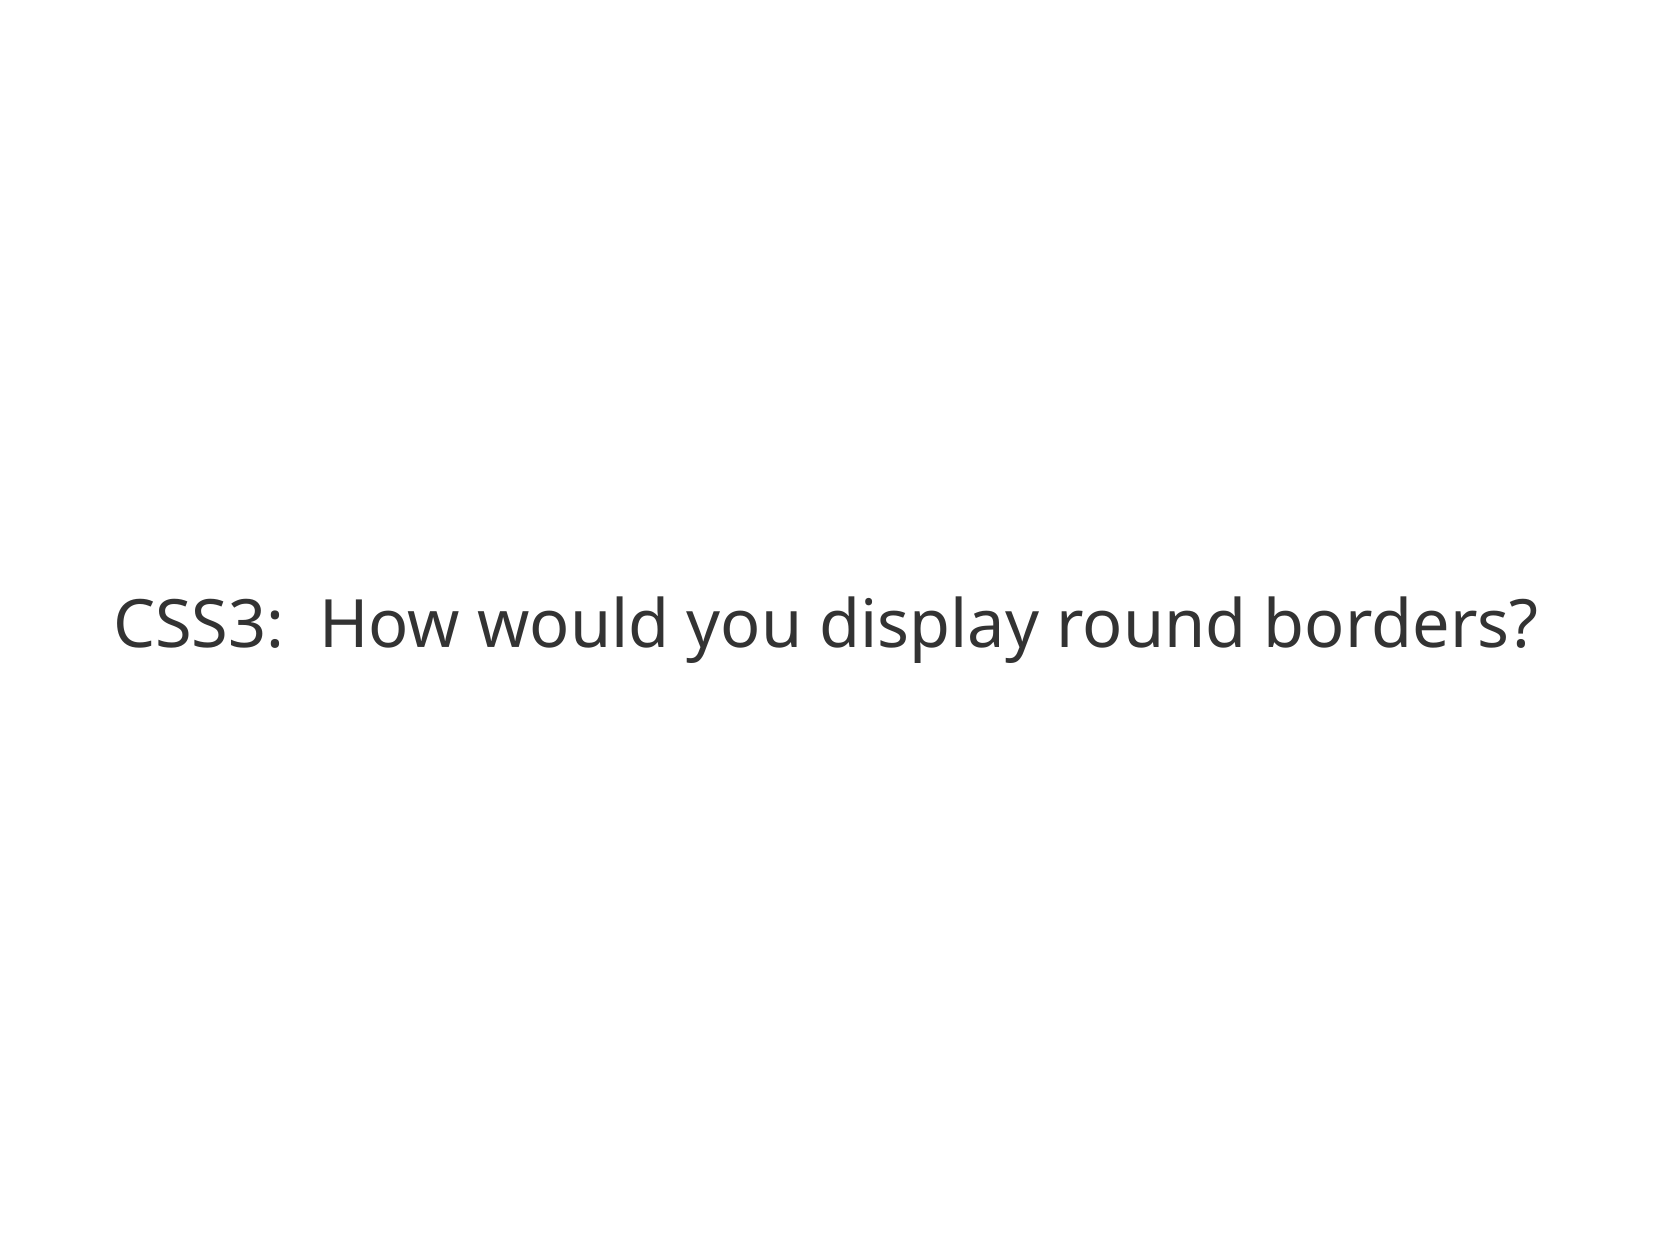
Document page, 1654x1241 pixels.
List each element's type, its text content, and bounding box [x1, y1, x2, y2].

subtitle CSS3: How would you display round borders? [82, 49, 1571, 1193]
